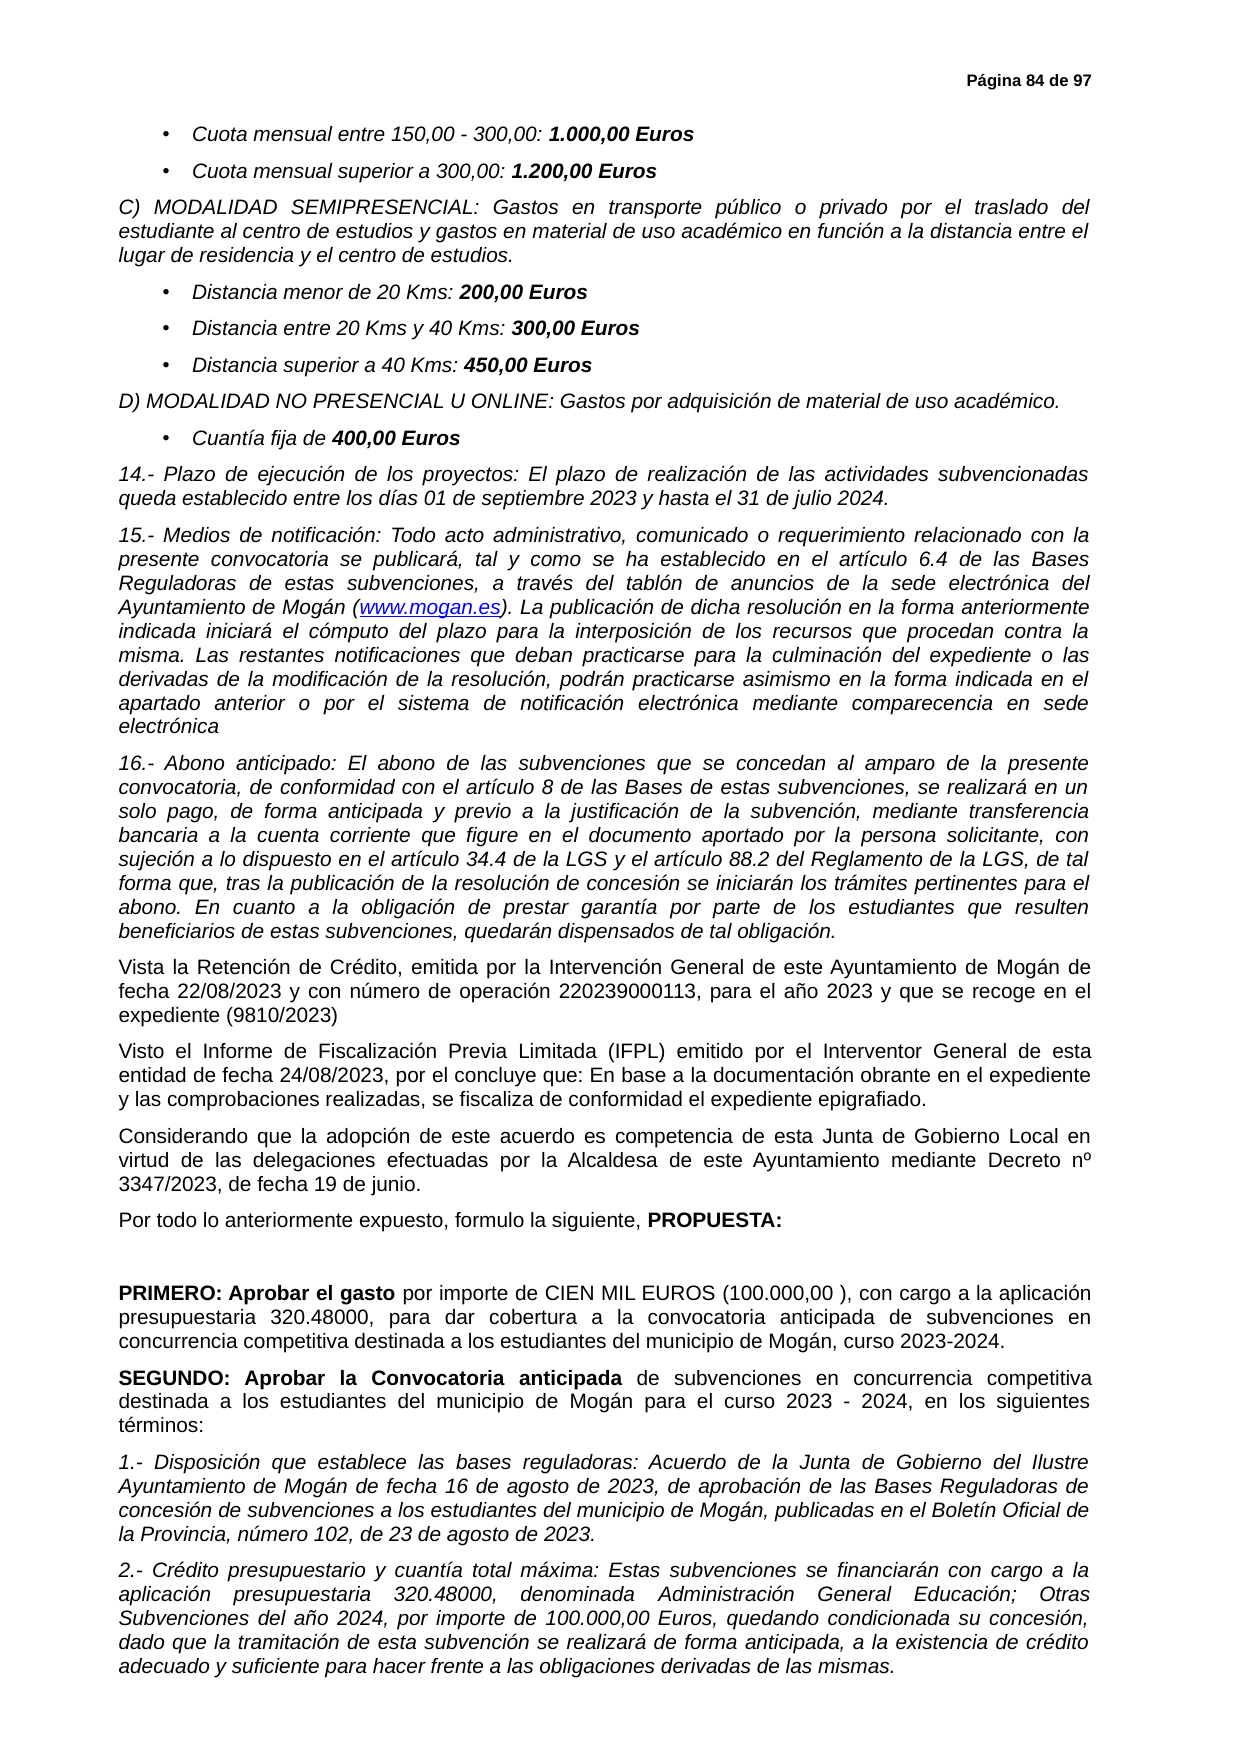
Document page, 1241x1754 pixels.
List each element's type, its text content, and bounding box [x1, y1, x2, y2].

list Distancia entre 20 Kms y 40 Kms: 300,00 Euros [162, 316, 1092, 340]
list Cuota mensual entre 150,00 - 300,00: 1.000,00 Euros [162, 122, 1092, 146]
text Considerando que la adopción de este acuerdo es competencia de esta Junta de Gobierno Local en virtud de las delegaciones efectuadas por la Alcaldesa de este Ayuntamiento mediante Decreto nº 3347/2023, de fecha 19 de junio. [118, 1124, 1092, 1196]
text Por todo lo anteriormente expuesto, formulo la siguiente, PROPUESTA: [118, 1208, 1092, 1232]
text 2.- Crédito presupuestario y cuantía total máxima: Estas subvenciones se financiarán con cargo a la aplicación presupuestaria 320.48000, denominada Administración General Educación; Otras Subvenciones del año 2024, por importe de 100.000,00 Euros, quedando condicionada su concesión, dado que la tramitación de esta subvención se realizará de forma anticipada, a la existencia de crédito adecuado y suficiente para hacer frente a las obligaciones derivadas de las mismas. [118, 1558, 1092, 1678]
list Cuota mensual superior a 300,00: 1.200,00 Euros [162, 159, 1092, 183]
text SEGUNDO: Aprobar la Convocatoria anticipada de subvenciones en concurrencia competitiva destinada a los estudiantes del municipio de Mogán para el curso 2023 - 2024, en los siguientes términos: [118, 1365, 1092, 1437]
text D) MODALIDAD NO PRESENCIAL U ONLINE: Gastos por adquisición de material de uso académico. [118, 389, 1092, 413]
list Cuantía fija de 400,00 Eurosd.1.a [162, 426, 1092, 450]
text Visto el Informe de Fiscalización Previa Limitada (IFPL) emitido por el Interventor General de esta entidad de fecha 24/08/2023, por el concluye que: En base a la documentación obrante en el expediente y las comprobaciones realizadas, se fiscaliza de conformidad el expediente epigrafiado. [118, 1039, 1092, 1111]
text 15.- Medios de notificación: Todo acto administrativo, comunicado o requerimiento relacionado con la presente convocatoria se publicará, tal y como se ha establecido en el artículo 6.4 de las Bases Reguladoras de estas subvenciones, a través del tablón de anuncios de la sede electrónica del Ayuntamiento de Mogán (www.mogan.es). La publicación de dicha resolución en la forma anteriormente indicada iniciará el cómputo del plazo para la interposición de los recursos que procedan contra la misma. Las restantes notificaciones que deban practicarse para la culminación del expediente o las derivadas de la modificación de la resolución, podrán practicarse asimismo en la forma indicada en el apartado anterior o por el sistema de notificación electrónica mediante comparecencia en sede electrónica [118, 523, 1092, 738]
text PRIMERO: Aprobar el gasto por importe de CIEN MIL EUROS (100.000,00 ), con cargo a la aplicación presupuestaria 320.48000, para dar cobertura a la convocatoria anticipada de subvenciones en concurrencia competitiva destinada a los estudiantes del municipio de Mogán, curso 2023-2024. [118, 1281, 1092, 1353]
text Vista la Retención de Crédito, emitida por la Intervención General de este Ayuntamiento de Mogán de fecha 22/08/2023 y con número de operación 220239000113, para el año 2023 y que se recoge en el expediente (9810/2023) [118, 955, 1092, 1027]
list Distancia superior a 40 Kms: 450,00 Euros [162, 353, 1092, 377]
text 14.- Plazo de ejecución de los proyectos: El plazo de realización de las actividades subvencionadas queda establecido entre los días 01 de septiembre 2023 y hasta el 31 de julio 2024. [118, 462, 1092, 510]
list Distancia menor de 20 Kms: 200,00 Euros [162, 279, 1092, 304]
text 16.- Abono anticipado: El abono de las subvenciones que se concedan al amparo de la presente convocatoria, de conformidad con el artículo 8 de las Bases de estas subvenciones, se realizará en un solo pago, de forma anticipada y previo a la justificación de la subvención, mediante transferencia bancaria a la cuenta corriente que figure en el documento aportado por la persona solicitante, con sujeción a lo dispuesto en el artículo 34.4 de la LGS y el artículo 88.2 del Reglamento de la LGS, de tal forma que, tras la publicación de la resolución de concesión se iniciarán los trámites pertinentes para el abono. En cuanto a la obligación de prestar garantía por parte de los estudiantes que resulten beneficiarios de estas subvenciones, quedarán dispensados de tal obligación. [118, 751, 1092, 942]
text C) MODALIDAD SEMIPRESENCIAL: Gastos en transporte público o privado por el traslado del estudiante al centro de estudios y gastos en material de uso académico en función a la distancia entre el lugar de residencia y el centro de estudios. [118, 195, 1092, 267]
text 1.- Disposición que establece las bases reguladoras: Acuerdo de la Junta de Gobierno del Ilustre Ayuntamiento de Mogán de fecha 16 de agosto de 2023, de aprobación de las Bases Reguladoras de concesión de subvenciones a los estudiantes del municipio de Mogán, publicadas en el Boletín Oficial de la Provincia, número 102, de 23 de agosto de 2023. [118, 1450, 1092, 1546]
